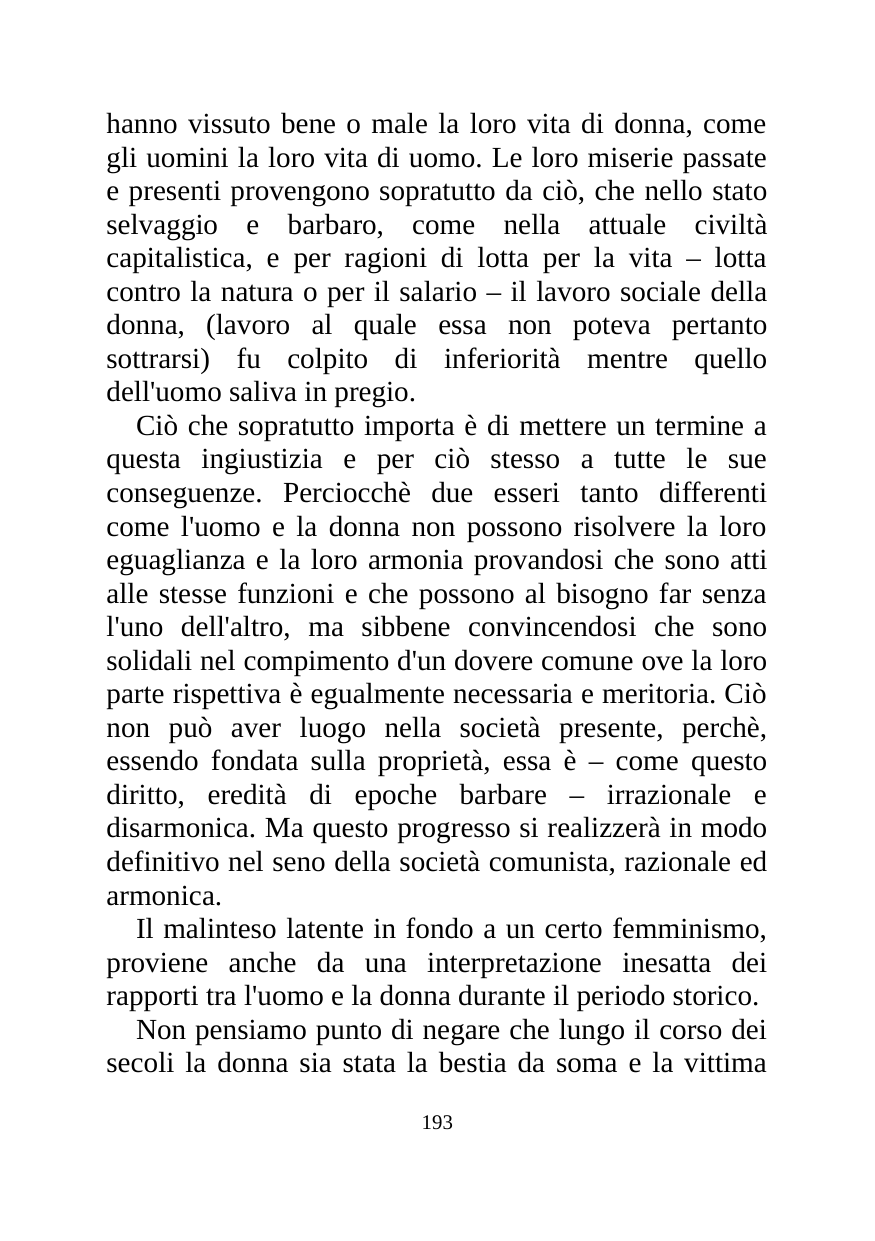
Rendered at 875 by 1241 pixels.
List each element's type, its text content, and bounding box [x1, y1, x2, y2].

text Ciò che sopratutto importa è di mettere un termine a questa ingiustizia e per ciò stesso a tutte le sue conseguenze. Perciocchè due esseri tanto differenti come l'uomo e la donna non possono risolvere la loro eguaglianza e la loro armonia provandosi che sono atti alle stesse funzioni e che possono al bisogno far senza l'uno dell'altro, ma sibbene convincendosi che sono solidali nel compimento d'un dovere comune ove la loro parte rispettiva è egualmente necessaria e meritoria. Ciò non può aver luogo nella società presente, perchè, essendo fondata sulla proprietà, essa è – come questo diritto, eredità di epoche barbare – irrazionale e disarmonica. Ma questo progresso si realizzerà in modo definitivo nel seno della società comunista, razionale ed armonica. [106, 408, 768, 911]
text hanno vissuto bene o male la loro vita di donna, come gli uomini la loro vita di uomo. Le loro miserie passate e presenti provengono sopratutto da ciò, che nello stato selvaggio e barbaro, come nella attuale civiltà capitalistica, e per ragioni di lotta per la vita – lotta contro la natura o per il salario – il lavoro sociale della donna, (lavoro al quale essa non poteva pertanto sottrarsi) fu colpito di inferiorità mentre quello dell'uomo saliva in pregio. [106, 106, 768, 408]
text Non pensiamo punto di negare che lungo il corso dei secoli la donna sia stata la bestia da soma e la vittima [106, 1012, 768, 1079]
text Il malinteso latente in fondo a un certo femminismo, proviene anche da una interpretazione inesatta dei rapporti tra l'uomo e la donna durante il periodo storico. [106, 911, 768, 1012]
